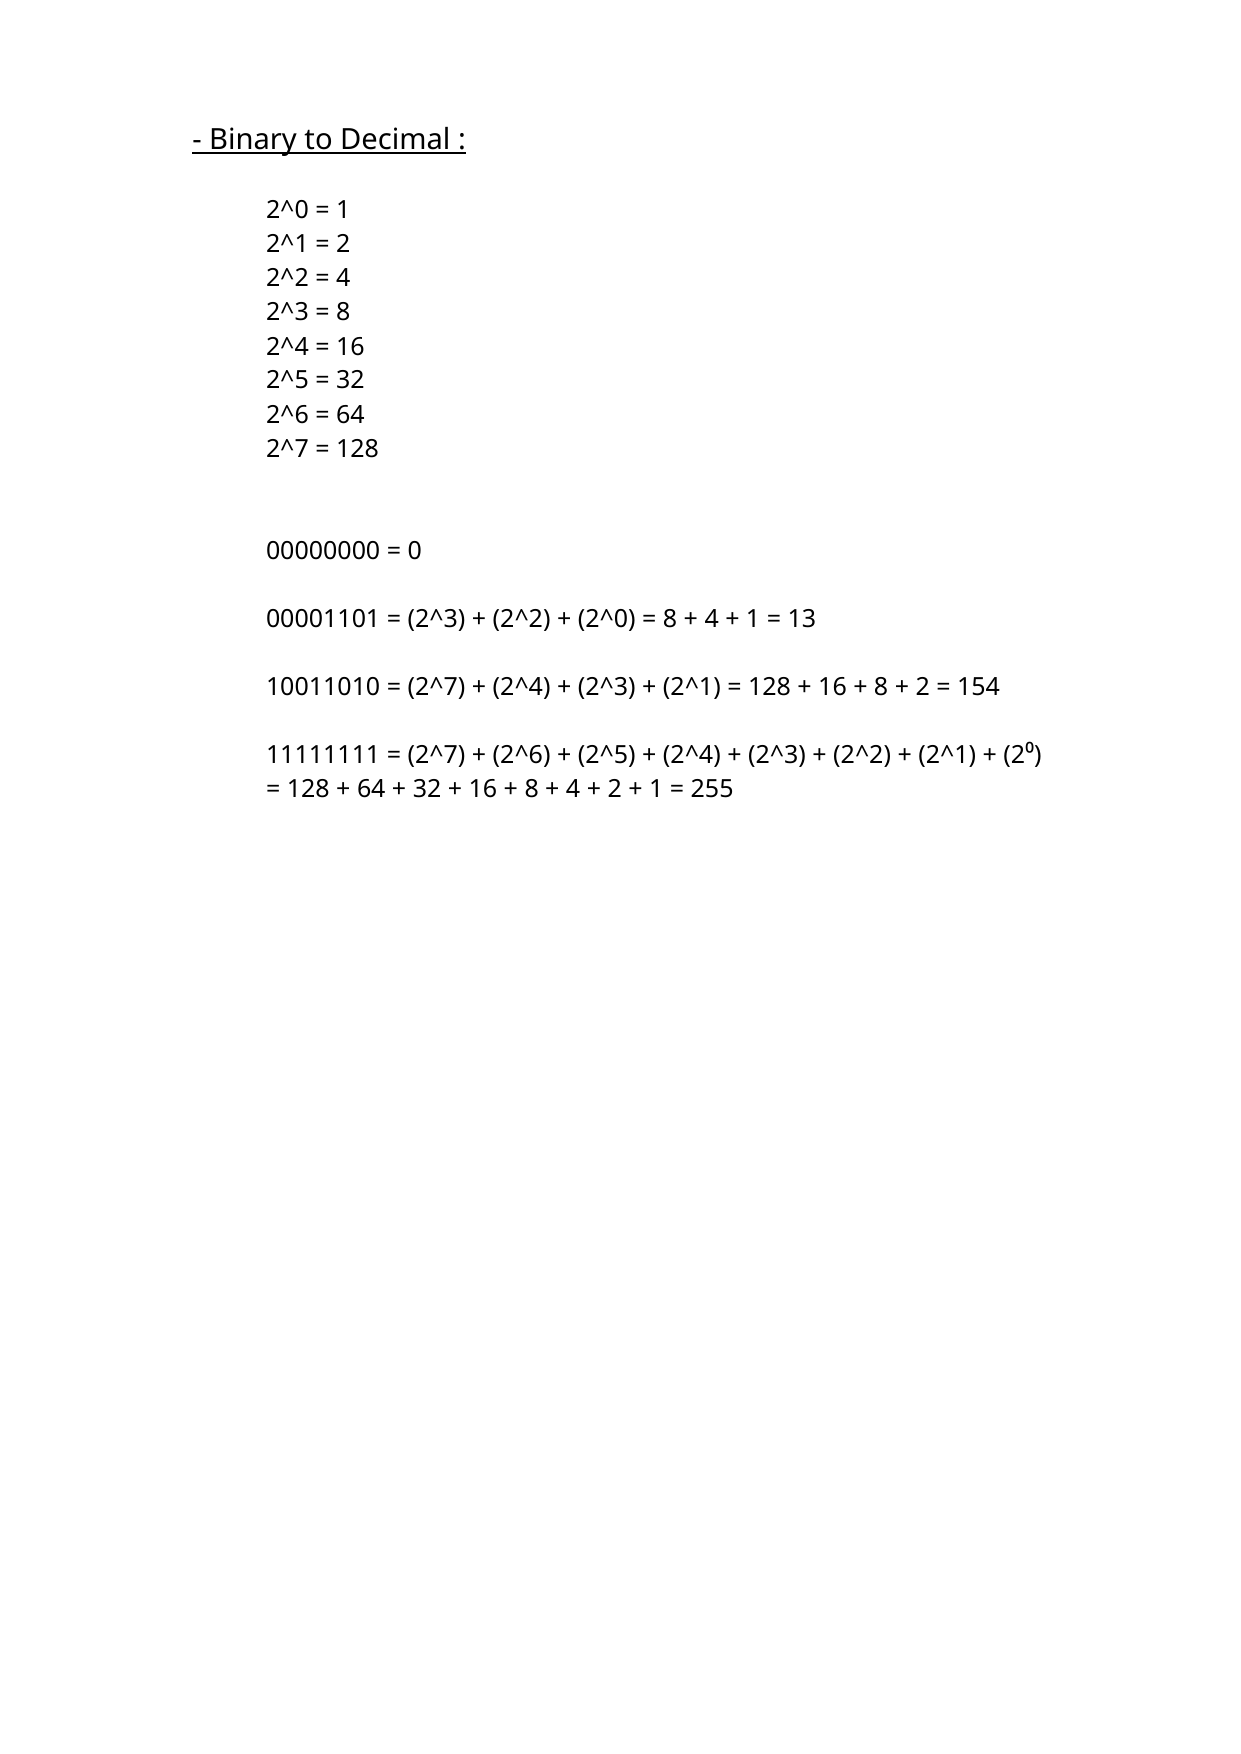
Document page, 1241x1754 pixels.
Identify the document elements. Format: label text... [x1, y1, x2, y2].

text 2^5 = 32 [118, 362, 1122, 396]
text 00000000 = 0 [118, 532, 1122, 567]
text 2^2 = 4 [118, 260, 1122, 294]
text - Binary to Decimal : [118, 118, 1122, 158]
text 00001101 = (2^3) + (2^2) + (2^0) = 8 + 4 + 1 = 13 [118, 601, 1122, 635]
text 2^7 = 128 [118, 430, 1122, 464]
text 2^3 = 8 [118, 294, 1122, 328]
text = 128 + 64 + 32 + 16 + 8 + 4 + 2 + 1 = 255 [118, 771, 1122, 805]
text 2^1 = 2 [118, 226, 1122, 260]
text 2^6 = 64 [118, 396, 1122, 430]
text 2^4 = 16 [118, 328, 1122, 362]
text 2^0 = 1 [118, 192, 1122, 226]
text 10011010 = (2^7) + (2^4) + (2^3) + (2^1) = 128 + 16 + 8 + 2 = 154 [118, 669, 1122, 703]
text 11111111 = (2^7) + (2^6) + (2^5) + (2^4) + (2^3) + (2^2) + (2^1) + (2⁰) [118, 737, 1122, 771]
